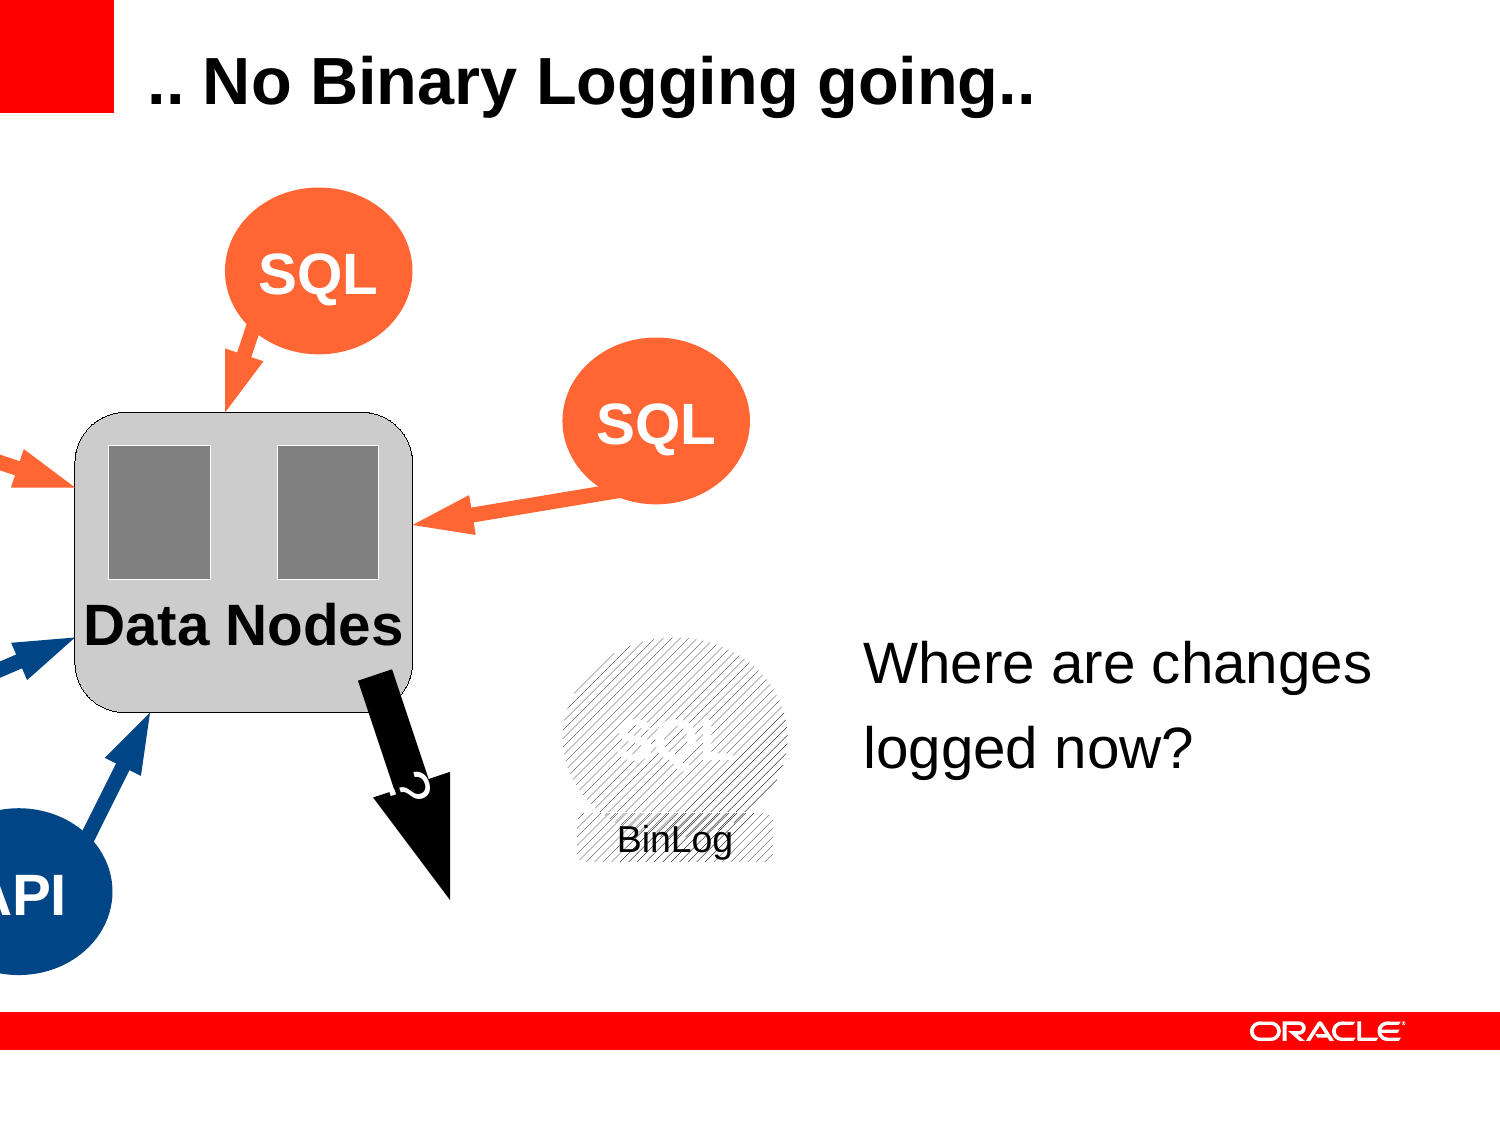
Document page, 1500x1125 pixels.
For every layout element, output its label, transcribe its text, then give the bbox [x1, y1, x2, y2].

text_box Where are changes logged now? [848, 618, 1389, 788]
text_box SQL [562, 637, 788, 812]
picture [0, 0, 114, 113]
text_box BinLog [576, 812, 774, 863]
title .. No Binary Logging going.. [147, 8, 1392, 119]
text_box SQL [224, 187, 413, 355]
text_box API [0, 808, 113, 976]
text_box SQL [562, 337, 751, 505]
text_box [277, 445, 379, 580]
picture [0, 1012, 1500, 1050]
text_box [108, 445, 211, 580]
text_box Data Nodes [74, 412, 413, 713]
